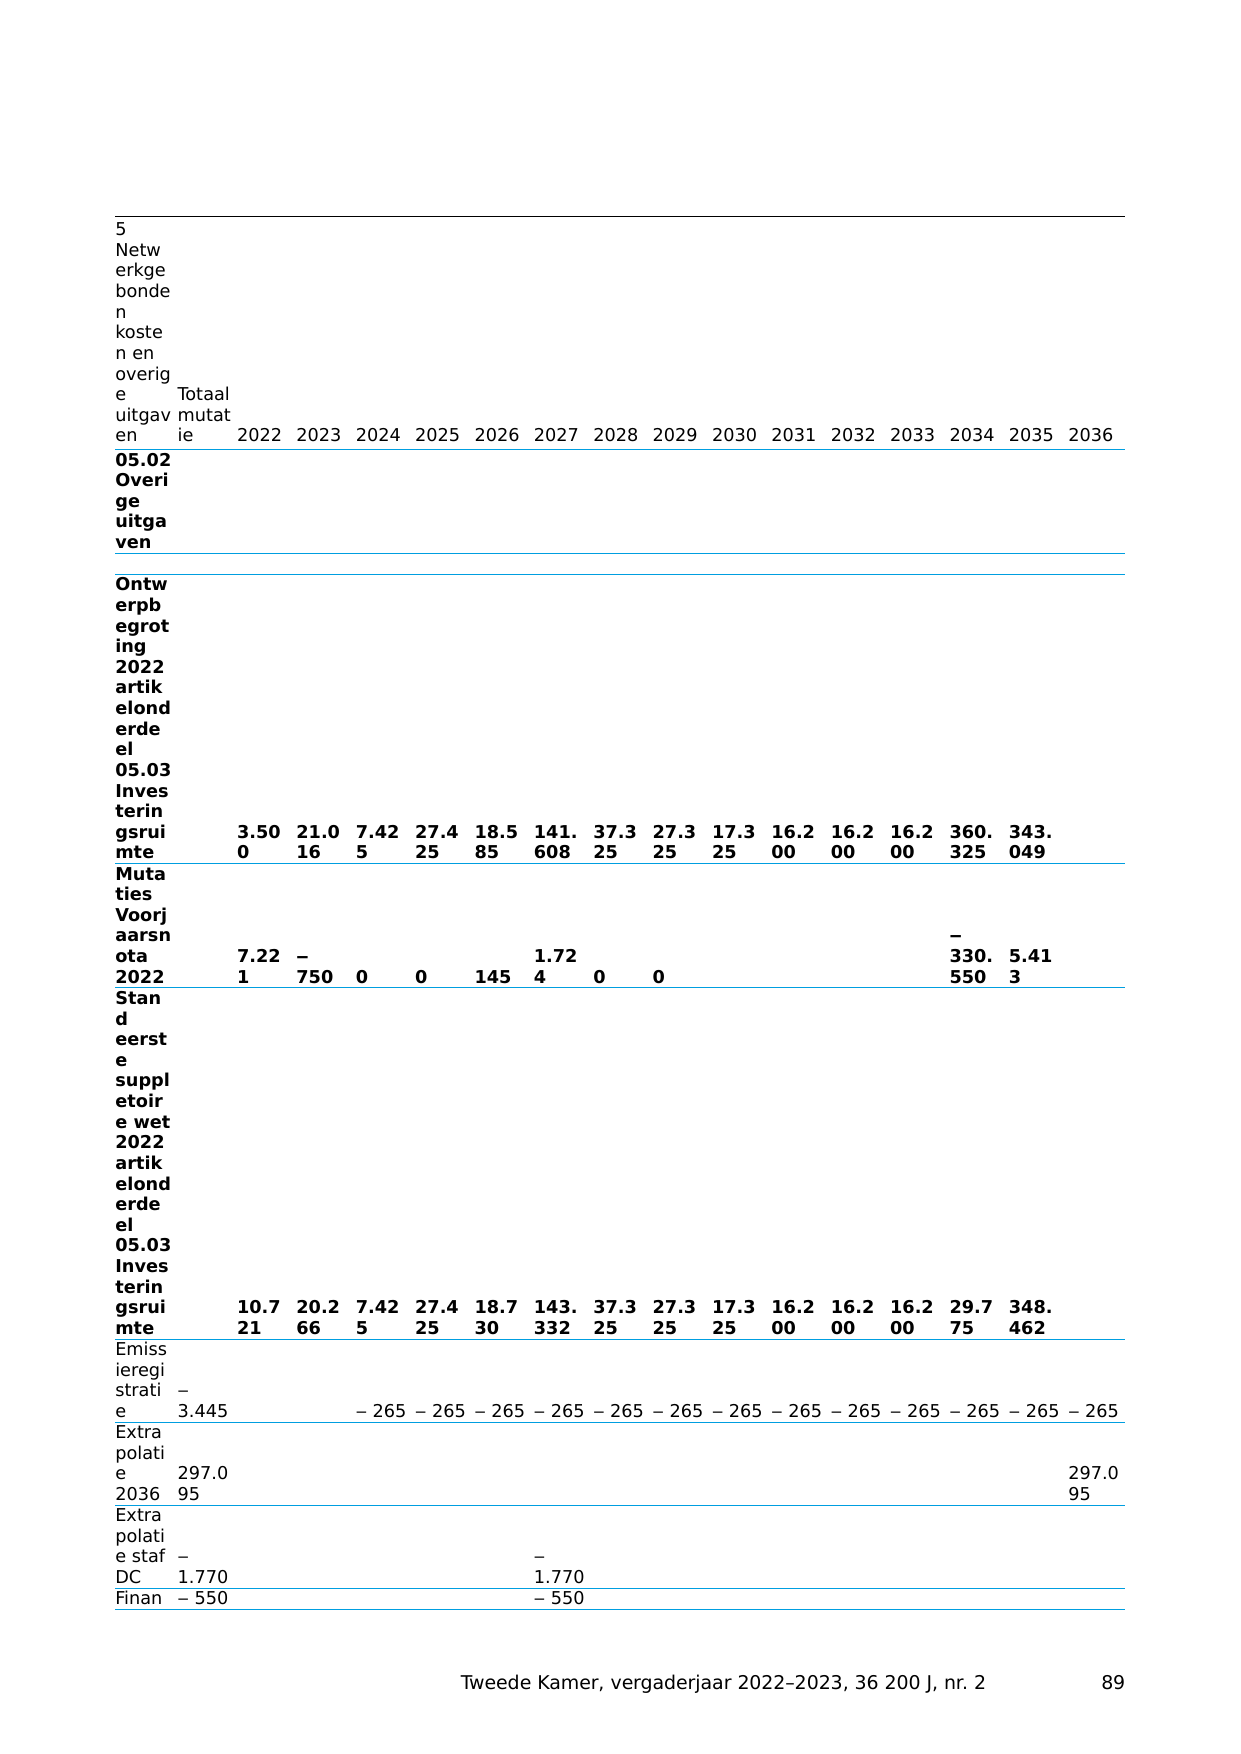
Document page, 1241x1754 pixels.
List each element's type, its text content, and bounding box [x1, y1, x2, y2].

table_cell [1006, 1423, 1065, 1504]
table_cell 16.200 [828, 988, 887, 1338]
table_cell [471, 1589, 531, 1609]
table_cell Extrapolatie 2036 [115, 1423, 174, 1504]
table_cell [887, 864, 946, 987]
table_cell [471, 1506, 531, 1587]
table_cell [234, 1589, 293, 1609]
table_cell 2023 [293, 217, 353, 449]
table_cell [1006, 1589, 1065, 1609]
table_cell [412, 1423, 471, 1504]
table_cell 2022 [234, 217, 293, 449]
table_cell 0 [353, 864, 412, 987]
table_cell 16.200 [828, 575, 887, 863]
table_cell [768, 1589, 828, 1609]
table_cell 2029 [650, 217, 709, 449]
table_cell [531, 450, 590, 553]
table_cell [946, 1423, 1006, 1504]
table_cell ‒ 265 [412, 1340, 471, 1421]
table_cell [887, 1423, 946, 1504]
table_cell 141.608 [531, 575, 590, 863]
table_cell 2032 [828, 217, 887, 449]
table_cell [234, 1423, 293, 1504]
table_cell [828, 554, 887, 574]
table_cell 05.02 Overige uitgaven [115, 450, 174, 553]
table_cell [709, 864, 768, 987]
table_cell [946, 450, 1006, 553]
table_cell [234, 554, 293, 574]
table_cell 18.585 [471, 575, 531, 863]
table_cell ‒ 265 [531, 1340, 590, 1421]
table_cell [650, 1506, 709, 1587]
table_cell 2026 [471, 217, 531, 449]
table_cell [709, 1589, 768, 1609]
table_cell [887, 450, 946, 553]
table_cell 3.500 [234, 575, 293, 863]
table_cell 2028 [590, 217, 649, 449]
table_cell [1006, 554, 1065, 574]
table_cell ‒ 265 [590, 1340, 649, 1421]
table_cell ‒ 265 [471, 1340, 531, 1421]
table_cell 16.200 [768, 988, 828, 1338]
table_cell [293, 554, 353, 574]
table_cell [1006, 1506, 1065, 1587]
table_cell [650, 554, 709, 574]
table_cell ‒ 550 [175, 1589, 234, 1609]
table_cell [946, 554, 1006, 574]
table_cell [887, 554, 946, 574]
table_cell 145 [471, 864, 531, 987]
table_cell 2034 [946, 217, 1006, 449]
table_cell [946, 1506, 1006, 1587]
table_cell 2031 [768, 217, 828, 449]
table_cell 17.325 [709, 575, 768, 863]
table_cell [1065, 1506, 1125, 1587]
table_cell [650, 1589, 709, 1609]
table_cell [353, 1506, 412, 1587]
table_cell 27.425 [412, 988, 471, 1338]
table_cell 20.266 [293, 988, 353, 1338]
table_cell 5.413 [1006, 864, 1065, 987]
table_cell [828, 864, 887, 987]
table_cell 21.016 [293, 575, 353, 863]
table_cell 27.425 [412, 575, 471, 863]
table_cell [1065, 575, 1125, 863]
table_cell 2033 [887, 217, 946, 449]
table_cell [828, 1506, 887, 1587]
table_cell 16.200 [768, 575, 828, 863]
table_cell [768, 554, 828, 574]
table_cell [293, 1340, 353, 1421]
table_cell Finan [115, 1589, 174, 1609]
table_cell Mutaties Voorjaarsnota 2022 [115, 864, 174, 987]
table_cell [709, 1506, 768, 1587]
table_cell [234, 1340, 293, 1421]
table_cell ‒ 750 [293, 864, 353, 987]
table_cell 18.730 [471, 988, 531, 1338]
table_cell 37.325 [590, 988, 649, 1338]
table_cell [828, 1589, 887, 1609]
table_cell [234, 450, 293, 553]
table_cell 0 [650, 864, 709, 987]
table_cell [650, 450, 709, 553]
table_cell [412, 1589, 471, 1609]
table_cell 2024 [353, 217, 412, 449]
table_cell 297.095 [1065, 1423, 1125, 1504]
table_cell [531, 554, 590, 574]
table_cell [590, 1589, 649, 1609]
table_cell [709, 554, 768, 574]
table_cell [768, 450, 828, 553]
table_cell [471, 450, 531, 553]
table_cell 2036 [1065, 217, 1125, 449]
table_cell [412, 450, 471, 553]
table_cell [590, 554, 649, 574]
table_cell [412, 1506, 471, 1587]
table_cell ‒ 265 [887, 1340, 946, 1421]
table_cell [1065, 988, 1125, 1338]
table_cell [887, 1506, 946, 1587]
table_cell [1065, 450, 1125, 553]
table_cell Emissieregistratie [115, 1340, 174, 1421]
table_cell Stand eerste suppletoire wet 2022 artikelonderdeel 05.03 Investeringsruimte [115, 988, 174, 1338]
table_cell ‒ 265 [353, 1340, 412, 1421]
table_cell [412, 554, 471, 574]
table_cell [293, 450, 353, 553]
table_cell [709, 450, 768, 553]
table_cell ‒ 265 [768, 1340, 828, 1421]
table_cell [353, 554, 412, 574]
table_cell [293, 1506, 353, 1587]
table_cell 37.325 [590, 575, 649, 863]
table_cell 2030 [709, 217, 768, 449]
table_cell ‒ 265 [828, 1340, 887, 1421]
table_cell [590, 1506, 649, 1587]
table_cell [471, 1423, 531, 1504]
table_cell 360.325 [946, 575, 1006, 863]
table_cell 5 Netwerkgebonden kosten en overige uitgaven [115, 217, 174, 449]
table_cell [471, 554, 531, 574]
table_cell [590, 450, 649, 553]
table_cell [1065, 554, 1125, 574]
table_cell [1065, 864, 1125, 987]
table_cell [353, 1423, 412, 1504]
table_cell ‒ 330.550 [946, 864, 1006, 987]
table_cell [768, 864, 828, 987]
table_cell 143.332 [531, 988, 590, 1338]
table_cell ‒ 1.770 [175, 1506, 234, 1587]
table_cell [175, 554, 234, 574]
table_cell [709, 1423, 768, 1504]
table_cell ‒ 265 [650, 1340, 709, 1421]
table_cell ‒ 550 [531, 1589, 590, 1609]
table_cell 16.200 [887, 575, 946, 863]
table_cell [1006, 450, 1065, 553]
table_cell 297.095 [175, 1423, 234, 1504]
table_cell [946, 1589, 1006, 1609]
table_cell ‒ 3.445 [175, 1340, 234, 1421]
table_cell [650, 1423, 709, 1504]
table_cell 0 [590, 864, 649, 987]
table_header Tabel 50 [115, 191, 1125, 216]
table_cell 16.200 [887, 988, 946, 1338]
table_cell 10.721 [234, 988, 293, 1338]
table_cell 2027 [531, 217, 590, 449]
table_cell 7.221 [234, 864, 293, 987]
table_cell [531, 1423, 590, 1504]
table_cell [353, 1589, 412, 1609]
table_cell [293, 1423, 353, 1504]
table_cell [175, 575, 234, 863]
table_cell [175, 988, 234, 1338]
table_cell ‒ 265 [709, 1340, 768, 1421]
table_cell [828, 450, 887, 553]
table_cell ‒ 265 [1006, 1340, 1065, 1421]
table_cell [175, 864, 234, 987]
table_cell [768, 1423, 828, 1504]
table_cell ‒ 265 [1065, 1340, 1125, 1421]
table_cell ‒ 265 [946, 1340, 1006, 1421]
table_cell [353, 450, 412, 553]
table_cell [590, 1423, 649, 1504]
table_cell 29.775 [946, 988, 1006, 1338]
table_cell 343.049 [1006, 575, 1065, 863]
table_cell [768, 1506, 828, 1587]
table_cell [115, 554, 174, 574]
table_cell 7.425 [353, 988, 412, 1338]
table_cell [175, 450, 234, 553]
table_cell Totaal mutatie [175, 217, 234, 449]
table_cell 1.724 [531, 864, 590, 987]
table_cell 27.325 [650, 988, 709, 1338]
table_cell Ontwerpbegroting 2022 artikelonderdeel 05.03 Investeringsruimte [115, 575, 174, 863]
table_cell 2025 [412, 217, 471, 449]
table_cell [1065, 1589, 1125, 1609]
table_cell [828, 1423, 887, 1504]
table_cell 27.325 [650, 575, 709, 863]
table_cell [234, 1506, 293, 1587]
table_cell ‒ 1.770 [531, 1506, 590, 1587]
table_cell 2035 [1006, 217, 1065, 449]
table_cell 348.462 [1006, 988, 1065, 1338]
table_cell 7.425 [353, 575, 412, 863]
table_cell Extrapolatie staf DC [115, 1506, 174, 1587]
table_cell [293, 1589, 353, 1609]
table_cell 0 [412, 864, 471, 987]
table_cell [887, 1589, 946, 1609]
table_cell 17.325 [709, 988, 768, 1338]
